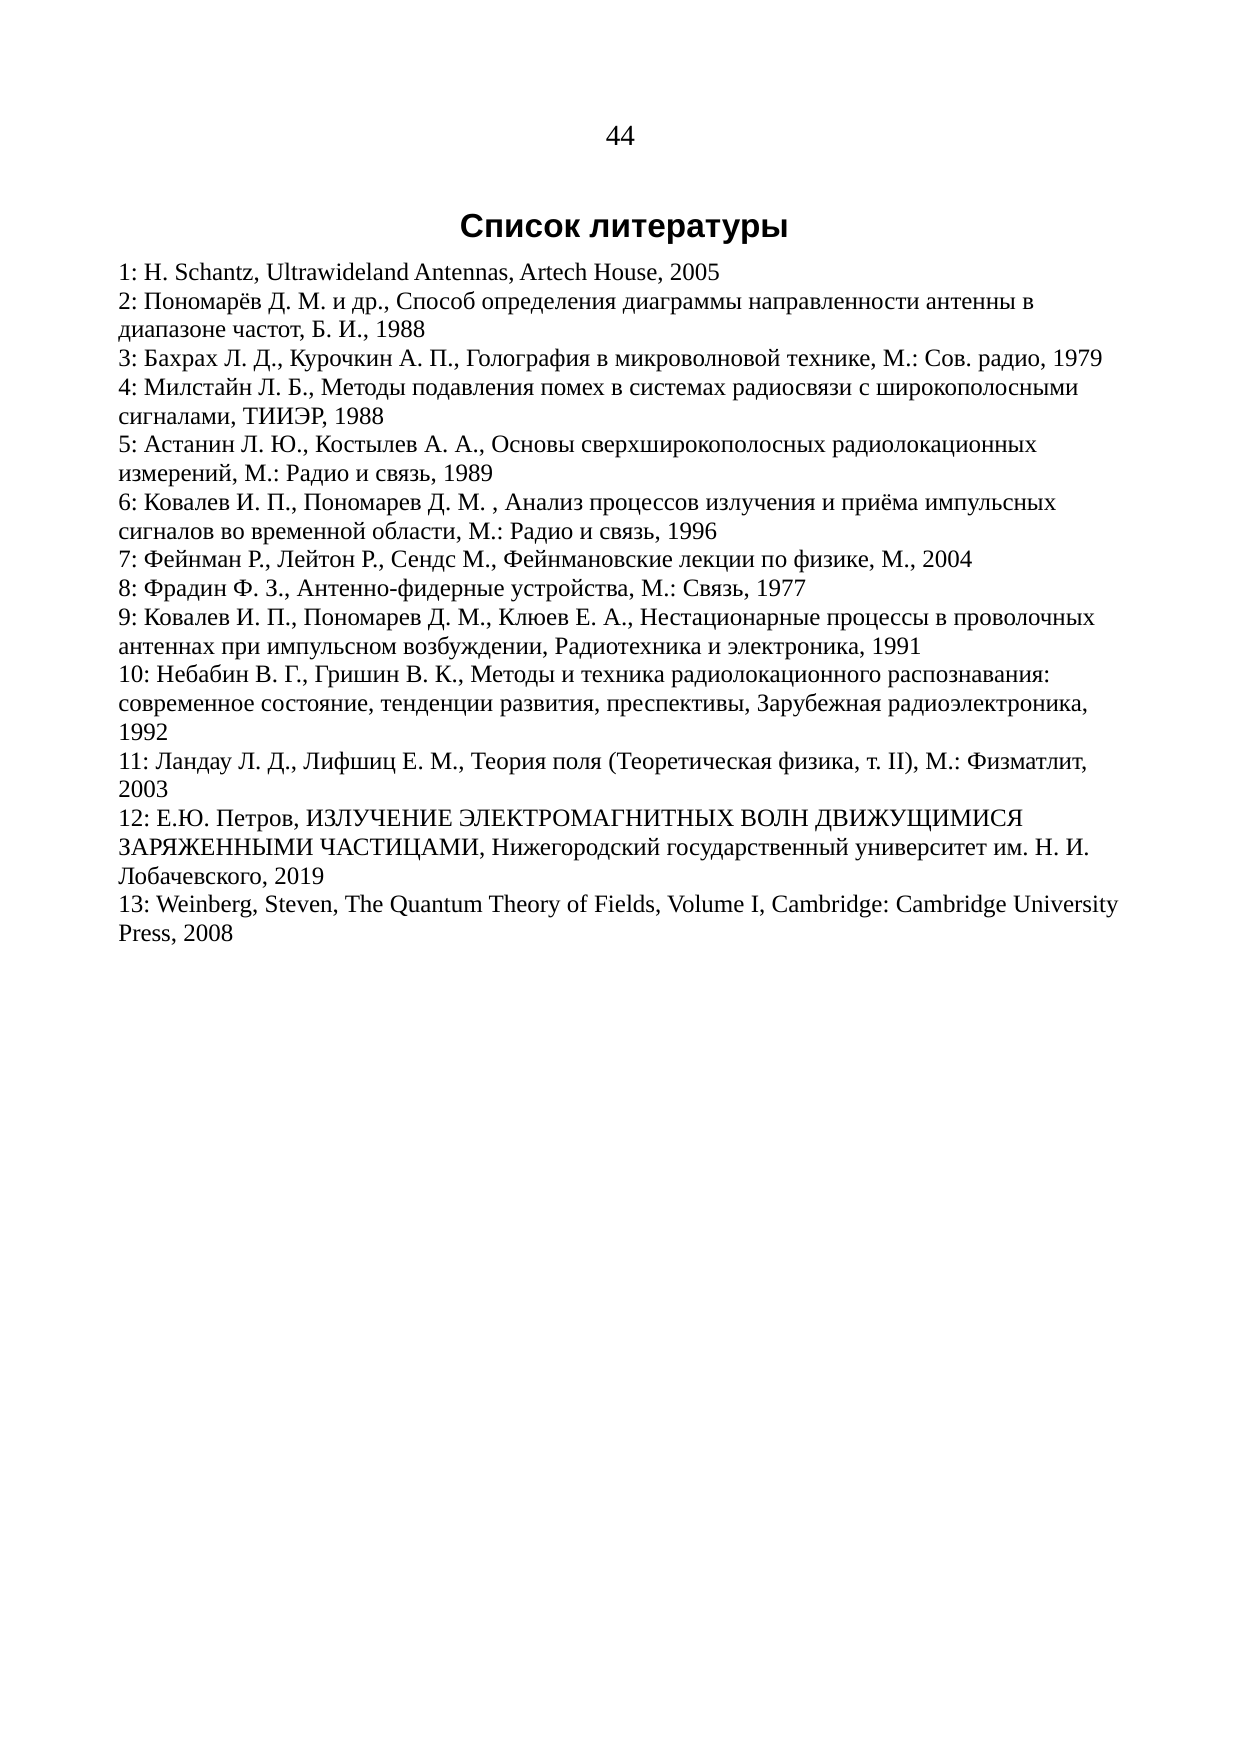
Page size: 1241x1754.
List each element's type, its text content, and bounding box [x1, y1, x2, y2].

subtitle Список литературы [118, 206, 1122, 244]
text 12: Е.Ю. Петров, ИЗЛУЧЕНИЕ ЭЛЕКТРОМАГНИТНЫХ ВОЛН ДВИЖУЩИМИСЯ ЗАРЯЖЕННЫМИ ЧАСТИЦАМИ, Нижегородский государственный университет им. Н. И. Лобачевского, 2019 [118, 803, 1122, 889]
text 3: Бахрах Л. Д., Курочкин А. П., Голография в микроволновой технике, М.: Сов. радио, 1979 [118, 343, 1122, 372]
text 8: Фрадин Ф. З., Антенно-фидерные устройства, М.: Связь, 1977 [118, 573, 1122, 602]
text 2: Пономарёв Д. М. и др., Способ определения диаграммы направленности антенны в диапазоне частот, Б. И., 1988 [118, 286, 1122, 343]
text 4: Милстайн Л. Б., Методы подавления помех в системах радиосвязи с широкополосными сигналами, ТИИЭР, 1988 [118, 372, 1122, 429]
text 13: Weinberg, Steven, The Quantum Theory of Fields, Volume I, Cambridge: Cambridge University Press, 2008 [118, 889, 1122, 947]
text 1: H. Schantz, Ultrawideland Antennas, Artech House, 2005 [118, 257, 1122, 286]
text 10: Небабин В. Г., Гришин В. К., Методы и техника радиолокационного распознавания: современное состояние, тенденции развития, преспективы, Зарубежная радиоэлектроника, 1992 [118, 659, 1122, 746]
text 9: Ковалев И. П., Пономарев Д. М., Клюев Е. А., Нестационарные процессы в проволочных антеннах при импульсном возбуждении, Радиотехника и электроника, 1991 [118, 602, 1122, 659]
text 7: Фейнман Р., Лейтон Р., Сендс М., Фейнмановские лекции по физике, М., 2004 [118, 544, 1122, 573]
text 6: Ковалев И. П., Пономарев Д. М. , Анализ процессов излучения и приёма импульсных сигналов во временной области, М.: Радио и связь, 1996 [118, 487, 1122, 544]
text 5: Астанин Л. Ю., Костылев А. А., Основы сверхширокополосных радиолокационных измерений, М.: Радио и связь, 1989 [118, 429, 1122, 487]
text 11: Ландау Л. Д., Лифшиц Е. М., Теория поля (Теоретическая физика, т. II), М.: Физматлит, 2003 [118, 746, 1122, 803]
